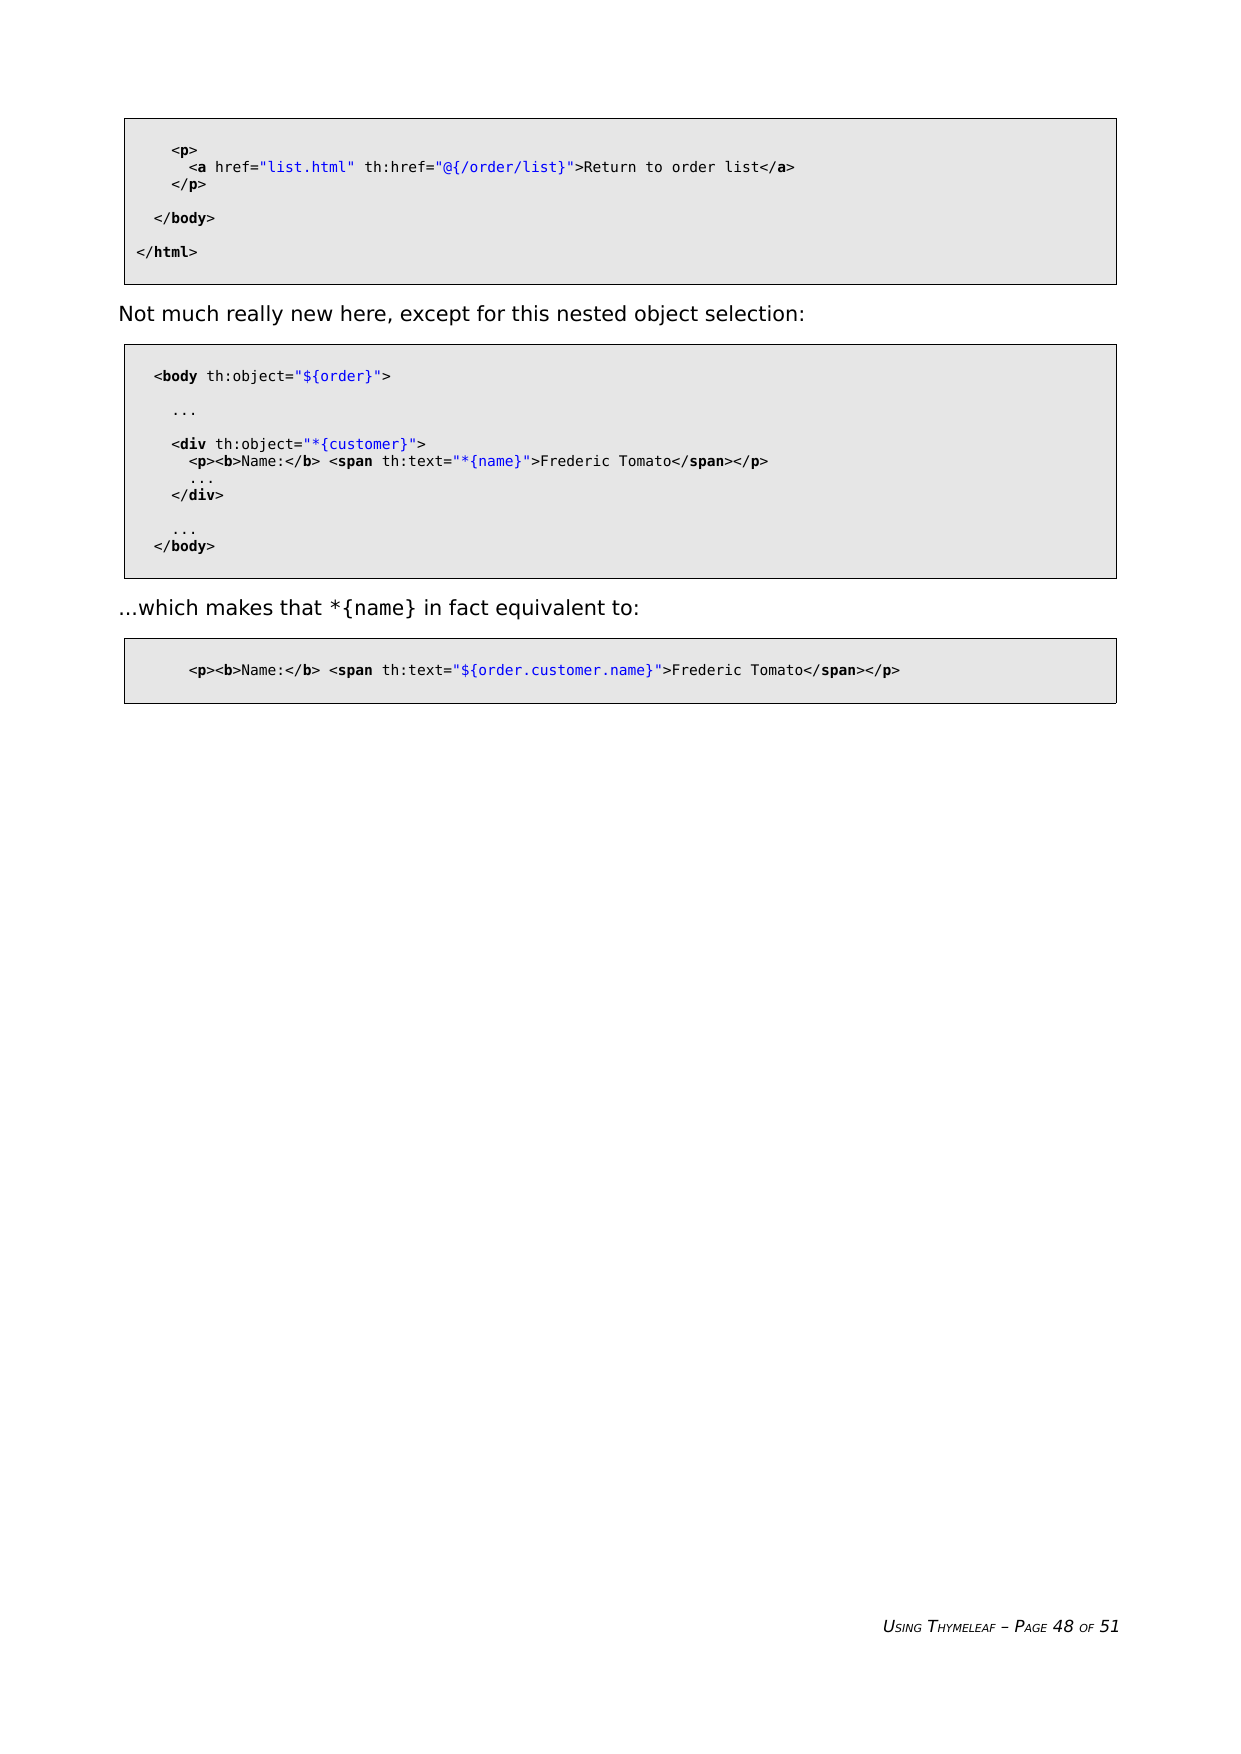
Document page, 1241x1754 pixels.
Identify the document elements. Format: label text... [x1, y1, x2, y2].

text Not much really new here, except for this nested object selection: [118, 302, 1122, 326]
text ...which makes that *{name} in fact equivalent to: [118, 596, 1122, 620]
text <body th:object="${order}"> ... <div th:object="*{customer}"> <p><b>Name:</b> <span th:text="*{name}">Frederic Tomato</span></p> ... </div> ... </body> [125, 345, 1116, 578]
text <p> <a href="list.html" th:href="@{/order/list}">Return to order list</a> </p> </body> </html> [125, 119, 1116, 284]
text <p><b>Name:</b> <span th:text="${order.customer.name}">Frederic Tomato</span></p> [125, 639, 1116, 703]
